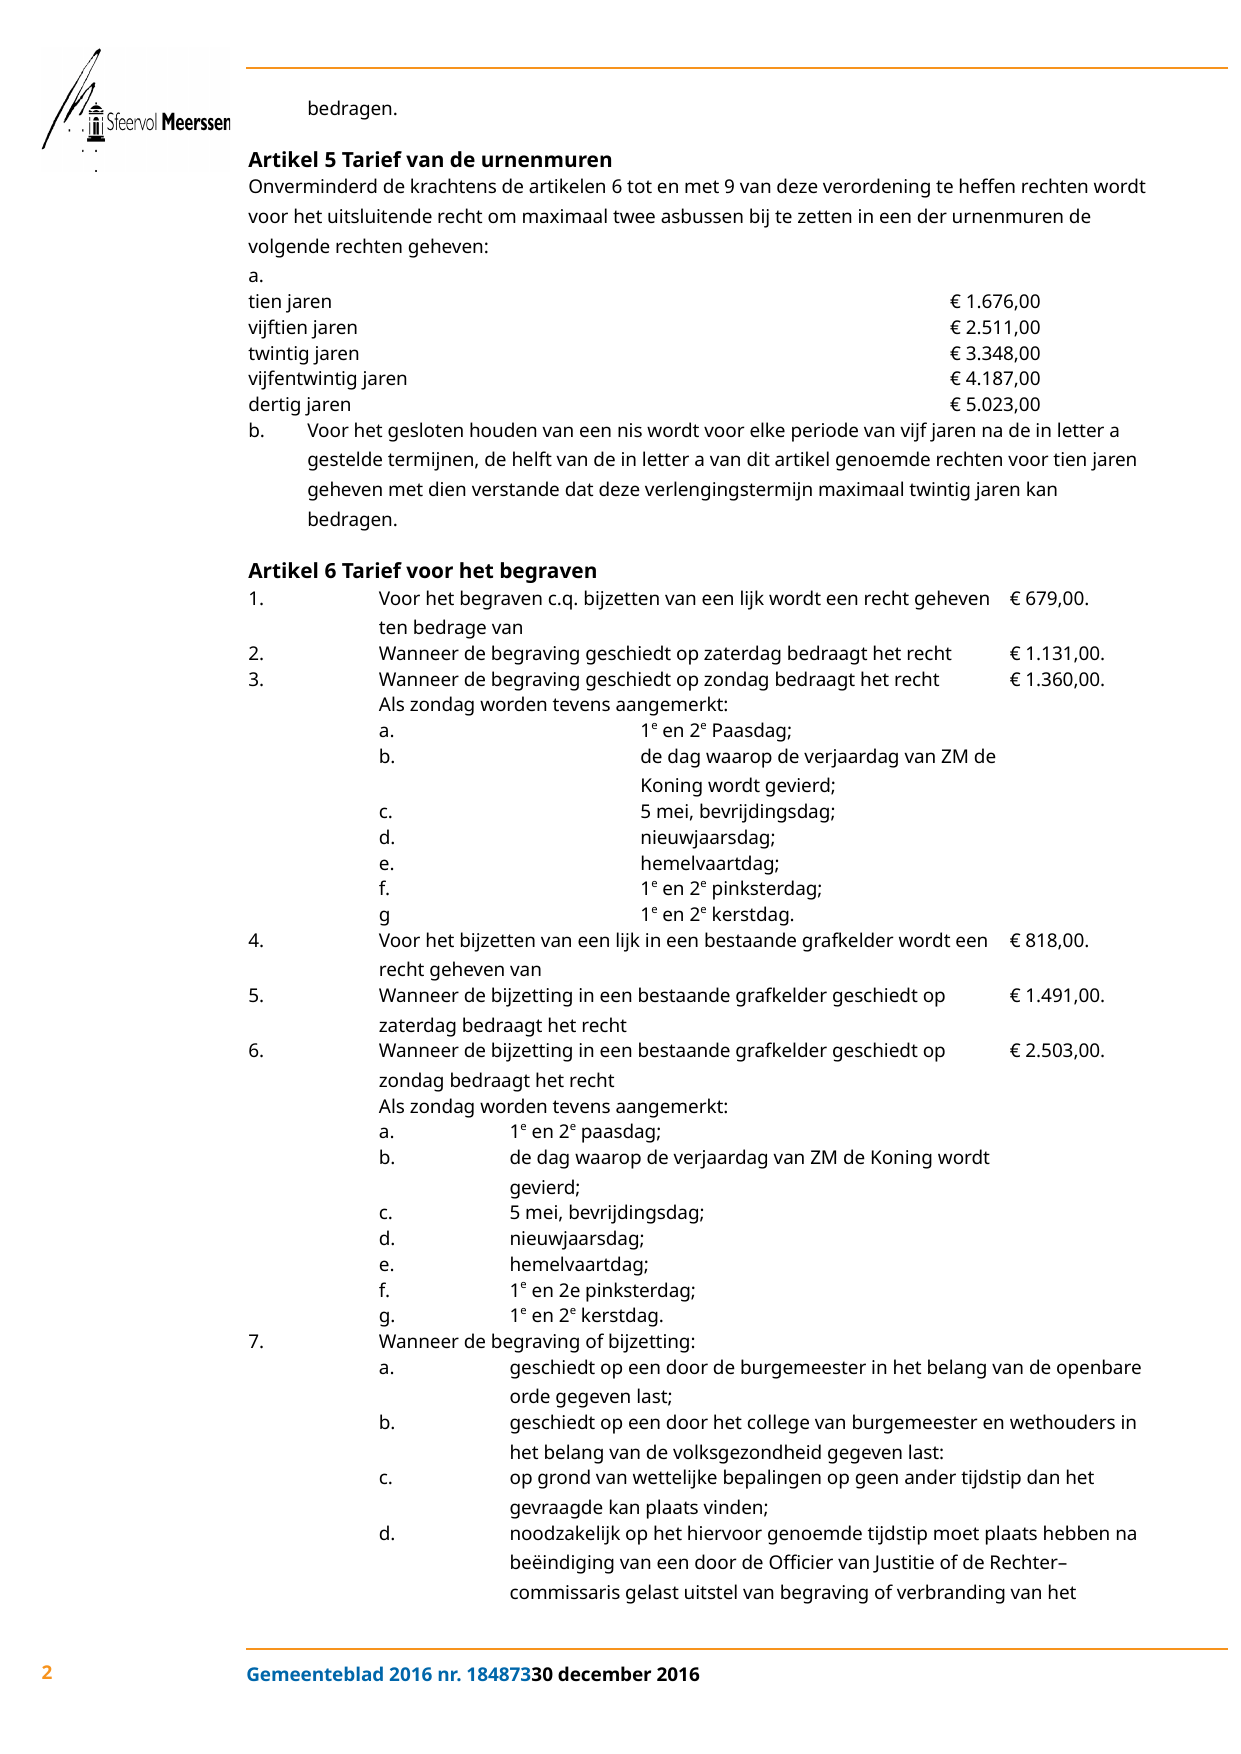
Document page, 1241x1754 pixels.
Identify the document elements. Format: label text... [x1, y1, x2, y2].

table_cell [1010, 875, 1152, 901]
table_cell g [379, 901, 640, 927]
table_cell geschiedt op een door de burgemeester in het belang van de openbare orde gegeven last; [509, 1354, 1152, 1409]
text Artikel 5 Tarief van de urnenmuren [248, 145, 1152, 174]
table_cell € 2.503,00. [1010, 1038, 1152, 1093]
table_cell b. [379, 1409, 509, 1464]
table_cell d. [379, 1225, 509, 1251]
table_cell [248, 1144, 379, 1199]
table_cell [248, 1225, 379, 1251]
text Artikel 6 Tarief voor het begraven [248, 556, 1152, 584]
picture [41, 47, 231, 172]
table_cell Voor het bijzetten van een lijk in een bestaande grafkelder wordt een recht geheven van [379, 927, 1009, 982]
table_cell [1010, 1303, 1152, 1328]
table_header € 679,00. [1010, 585, 1152, 640]
table_cell 6. [248, 1038, 379, 1093]
table_cell [248, 1200, 379, 1225]
list bedragen. [248, 95, 1152, 121]
table_cell a. [379, 1354, 509, 1409]
table_cell [1010, 1144, 1152, 1199]
table_cell e. [379, 850, 640, 875]
table_cell c. [379, 1200, 509, 1225]
table_cell Als zondag worden tevens aangemerkt: [379, 691, 1009, 717]
table_cell f. [379, 875, 640, 901]
table_cell noodzakelijk op het hiervoor genoemde tijdstip moet plaats hebben na beëindiging van een door de Officier van Justitie of de Rechter–commissaris gelast uitstel van begraving of verbranding van het [509, 1520, 1152, 1605]
table_cell [1010, 1225, 1152, 1251]
table_cell Wanneer de begraving geschiedt op zaterdag bedraagt het recht [379, 640, 1009, 666]
table_header tien jaren [248, 288, 950, 314]
table_header € 1.676,00 [950, 288, 1152, 314]
table_cell [1010, 717, 1152, 743]
table_cell [248, 1093, 379, 1118]
table_cell c. [379, 798, 640, 824]
table_cell twintig jaren [248, 340, 950, 365]
table_cell [1010, 1119, 1152, 1144]
table_cell [248, 798, 379, 824]
table_cell 5. [248, 982, 379, 1037]
table_cell € 818,00. [1010, 927, 1152, 982]
table_cell b. [379, 743, 640, 798]
table_cell [1010, 691, 1152, 717]
text Onverminderd de krachtens de artikelen 6 tot en met 9 van deze verordening te heffen rechten wordt voor het uitsluitende recht om maximaal twee asbussen bij te zetten in een der urnenmuren de volgende rechten geheven: [248, 174, 1152, 258]
table_cell € 1.131,00. [1010, 640, 1152, 666]
table_cell 1e en 2e kerstdag. [640, 901, 1009, 927]
table_cell [248, 717, 379, 743]
table_cell Wanneer de begraving geschiedt op zondag bedraagt het recht [379, 666, 1009, 691]
table_cell hemelvaartdag; [640, 850, 1009, 875]
table_cell vijfentwintig jaren [248, 365, 950, 391]
table_cell d. [379, 1520, 509, 1605]
table_header Voor het begraven c.q. bijzetten van een lijk wordt een recht geheven ten bedrage van [379, 585, 1009, 640]
table_cell [1010, 743, 1152, 798]
table_cell Wanneer de bijzetting in een bestaande grafkelder geschiedt op zondag bedraagt het recht [379, 1038, 1009, 1093]
table_cell Als zondag worden tevens aangemerkt: [379, 1093, 1009, 1118]
table_cell [248, 875, 379, 901]
table_cell [248, 1303, 379, 1328]
table_cell geschiedt op een door het college van burgemeester en wethouders in het belang van de volksgezondheid gegeven last: [509, 1409, 1152, 1464]
table_cell [248, 901, 379, 927]
table_cell vijftien jaren [248, 314, 950, 340]
table_cell € 1.360,00. [1010, 666, 1152, 691]
table_cell 7. [248, 1328, 379, 1354]
table_cell [1010, 1093, 1152, 1118]
table_cell c. [379, 1465, 509, 1520]
table_cell a. [379, 1119, 509, 1144]
table_cell de dag waarop de verjaardag van ZM de Koning wordt gevierd; [640, 743, 1009, 798]
table_cell [248, 1119, 379, 1144]
table_cell [248, 1251, 379, 1277]
table_cell 1e en 2e paasdag; [509, 1119, 1009, 1144]
table_header 1. [248, 585, 379, 640]
table_cell e. [379, 1251, 509, 1277]
table_cell 1e en 2e pinksterdag; [509, 1277, 1009, 1302]
table_cell d. [379, 824, 640, 850]
table_cell 1e en 2e pinksterdag; [640, 875, 1009, 901]
table_cell Wanneer de bijzetting in een bestaande grafkelder geschiedt op zaterdag bedraagt het recht [379, 982, 1009, 1037]
table_cell op grond van wettelijke bepalingen op geen ander tijdstip dan het gevraagde kan plaats vinden; [509, 1465, 1152, 1520]
table_cell € 4.187,00 [950, 365, 1152, 391]
table_cell [248, 850, 379, 875]
table_cell nieuwjaarsdag; [640, 824, 1009, 850]
table_cell 1e en 2e kerstdag. [509, 1303, 1009, 1328]
table_cell de dag waarop de verjaardag van ZM de Koning wordt gevierd; [509, 1144, 1009, 1199]
table_cell [248, 1277, 379, 1302]
table_cell [1010, 824, 1152, 850]
list Voor het gesloten houden van een nis wordt voor elke periode van vijf jaren na de in letter a gestelde termijnen, de helft van de in letter a van dit artikel genoemde rechten voor tien jaren geheven met dien verstande dat deze verlengingstermijn maximaal twintig jaren kan bedragen. [248, 417, 1152, 531]
table_cell 3. [248, 666, 379, 691]
table_cell [248, 824, 379, 850]
table_cell 1e en 2e Paasdag; [640, 717, 1009, 743]
table_cell 5 mei, bevrijdingsdag; [509, 1200, 1009, 1225]
table_cell 4. [248, 927, 379, 982]
table_cell € 1.491,00. [1010, 982, 1152, 1037]
table_cell [248, 1520, 379, 1605]
table_cell nieuwjaarsdag; [509, 1225, 1009, 1251]
table_cell dertig jaren [248, 391, 950, 417]
table_cell [1010, 1328, 1152, 1354]
table_cell hemelvaartdag; [509, 1251, 1009, 1277]
table_cell [248, 1465, 379, 1520]
table_cell [1010, 901, 1152, 927]
table_cell [1010, 1251, 1152, 1277]
table_cell [248, 1409, 379, 1464]
table_cell [248, 743, 379, 798]
table_cell [1010, 1200, 1152, 1225]
table_cell € 3.348,00 [950, 340, 1152, 365]
table_cell [1010, 850, 1152, 875]
table_cell g. [379, 1303, 509, 1328]
table_cell 2. [248, 640, 379, 666]
table_cell € 2.511,00 [950, 314, 1152, 340]
table_cell b. [379, 1144, 509, 1199]
table_cell [1010, 1277, 1152, 1302]
table_cell 5 mei, bevrijdingsdag; [640, 798, 1009, 824]
table_cell [1010, 798, 1152, 824]
table_cell Wanneer de begraving of bijzetting: [379, 1328, 1009, 1354]
table_cell f. [379, 1277, 509, 1302]
table_cell a. [379, 717, 640, 743]
table_cell [248, 1354, 379, 1409]
table_cell € 5.023,00 [950, 391, 1152, 417]
table_cell [248, 691, 379, 717]
